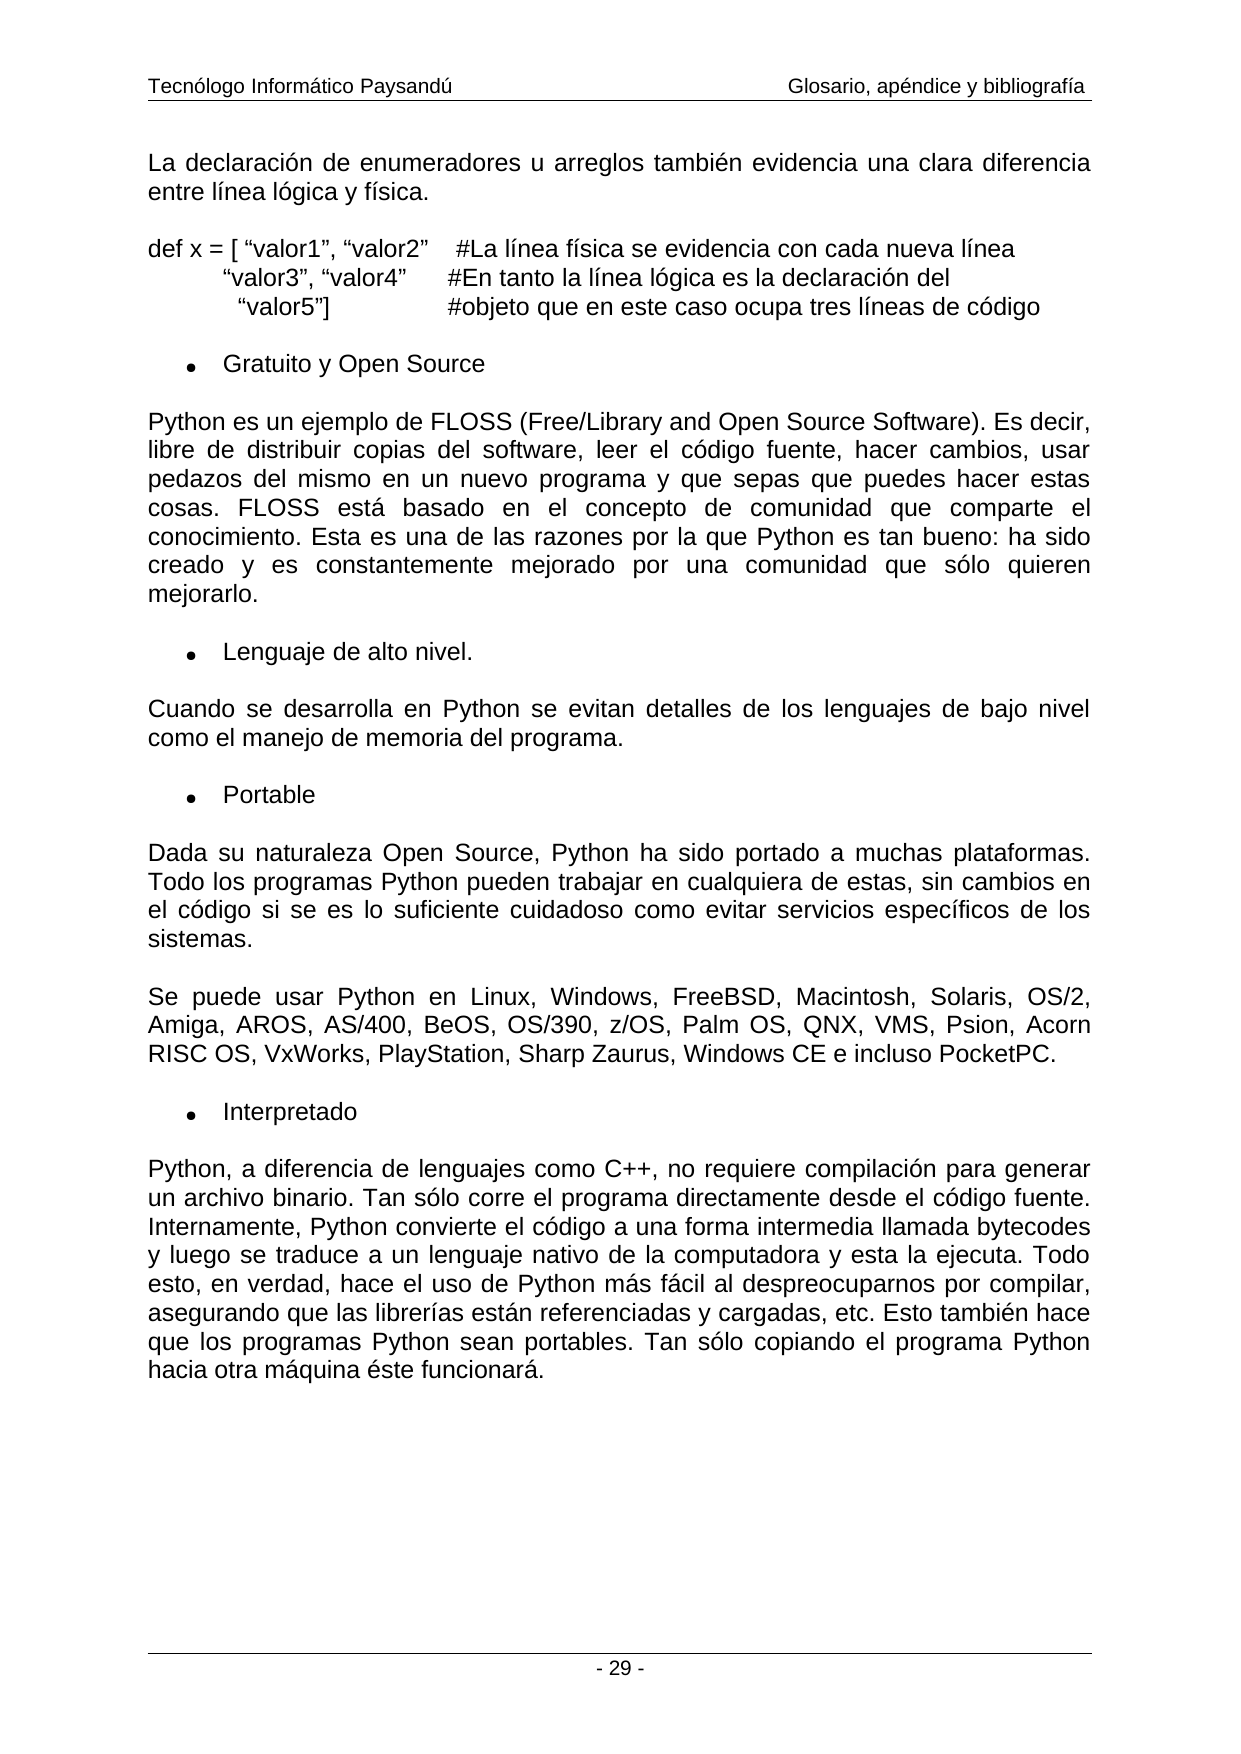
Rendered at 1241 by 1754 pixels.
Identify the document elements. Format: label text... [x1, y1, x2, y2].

text “valor3”, “valor4” #En tanto la línea lógica es la declaración del [148, 263, 1092, 291]
text def x = [ “valor1”, “valor2” #La línea física se evidencia con cada nueva línea [148, 234, 1092, 263]
text “valor5”] #objeto que en este caso ocupa tres líneas de código [148, 291, 1092, 320]
text Cuando se desarrolla en Python se evitan detalles de los lenguajes de bajo nivel como el manejo de memoria del programa. [148, 694, 1092, 751]
subtitle Portable [185, 780, 1092, 809]
text La declaración de enumeradores u arreglos también evidencia una clara diferencia entre línea lógica y física. [148, 148, 1092, 205]
text Python es un ejemplo de FLOSS (Free/Library and Open Source Software). Es decir, libre de distribuir copias del software, leer el código fuente, hacer cambios, usar pedazos del mismo en un nuevo programa y que sepas que puedes hacer estas cosas. FLOSS está basado en el concepto de comunidad que comparte el conocimiento. Esta es una de las razones por la que Python es tan bueno: ha sido creado y es constantemente mejorado por una comunidad que sólo quieren mejorarlo. [148, 406, 1092, 608]
subtitle Interpretado [185, 1096, 1092, 1125]
text Dada su naturaleza Open Source, Python ha sido portado a muchas plataformas. Todo los programas Python pueden trabajar en cualquiera de estas, sin cambios en el código si se es lo suficiente cuidadoso como evitar servicios específicos de los sistemas. [148, 838, 1092, 953]
list Python, a diferencia de lenguajes como C++, no requiere compilación para generar un archivo binario. Tan sólo corre el programa directamente desde el código fuente. Internamente, Python convierte el código a una forma intermedia llamada bytecodes y luego se traduce a un lenguaje nativo de la computadora y esta la ejecuta. Todo esto, en verdad, hace el uso de Python más fácil al despreocuparnos por compilar, asegurando que las librerías están referenciadas y cargadas, etc. Esto también hace que los programas Python sean portables. Tan sólo copiando el programa Python hacia otra máquina éste funcionará. [148, 1154, 1092, 1384]
subtitle Gratuito y Open Source [185, 349, 1092, 378]
text Se puede usar Python en Linux, Windows, FreeBSD, Macintosh, Solaris, OS/2, Amiga, AROS, AS/400, BeOS, OS/390, z/OS, Palm OS, QNX, VMS, Psion, Acorn RISC OS, VxWorks, PlayStation, Sharp Zaurus, Windows CE e incluso PocketPC. [148, 981, 1092, 1068]
subtitle Lenguaje de alto nivel. [185, 636, 1092, 665]
